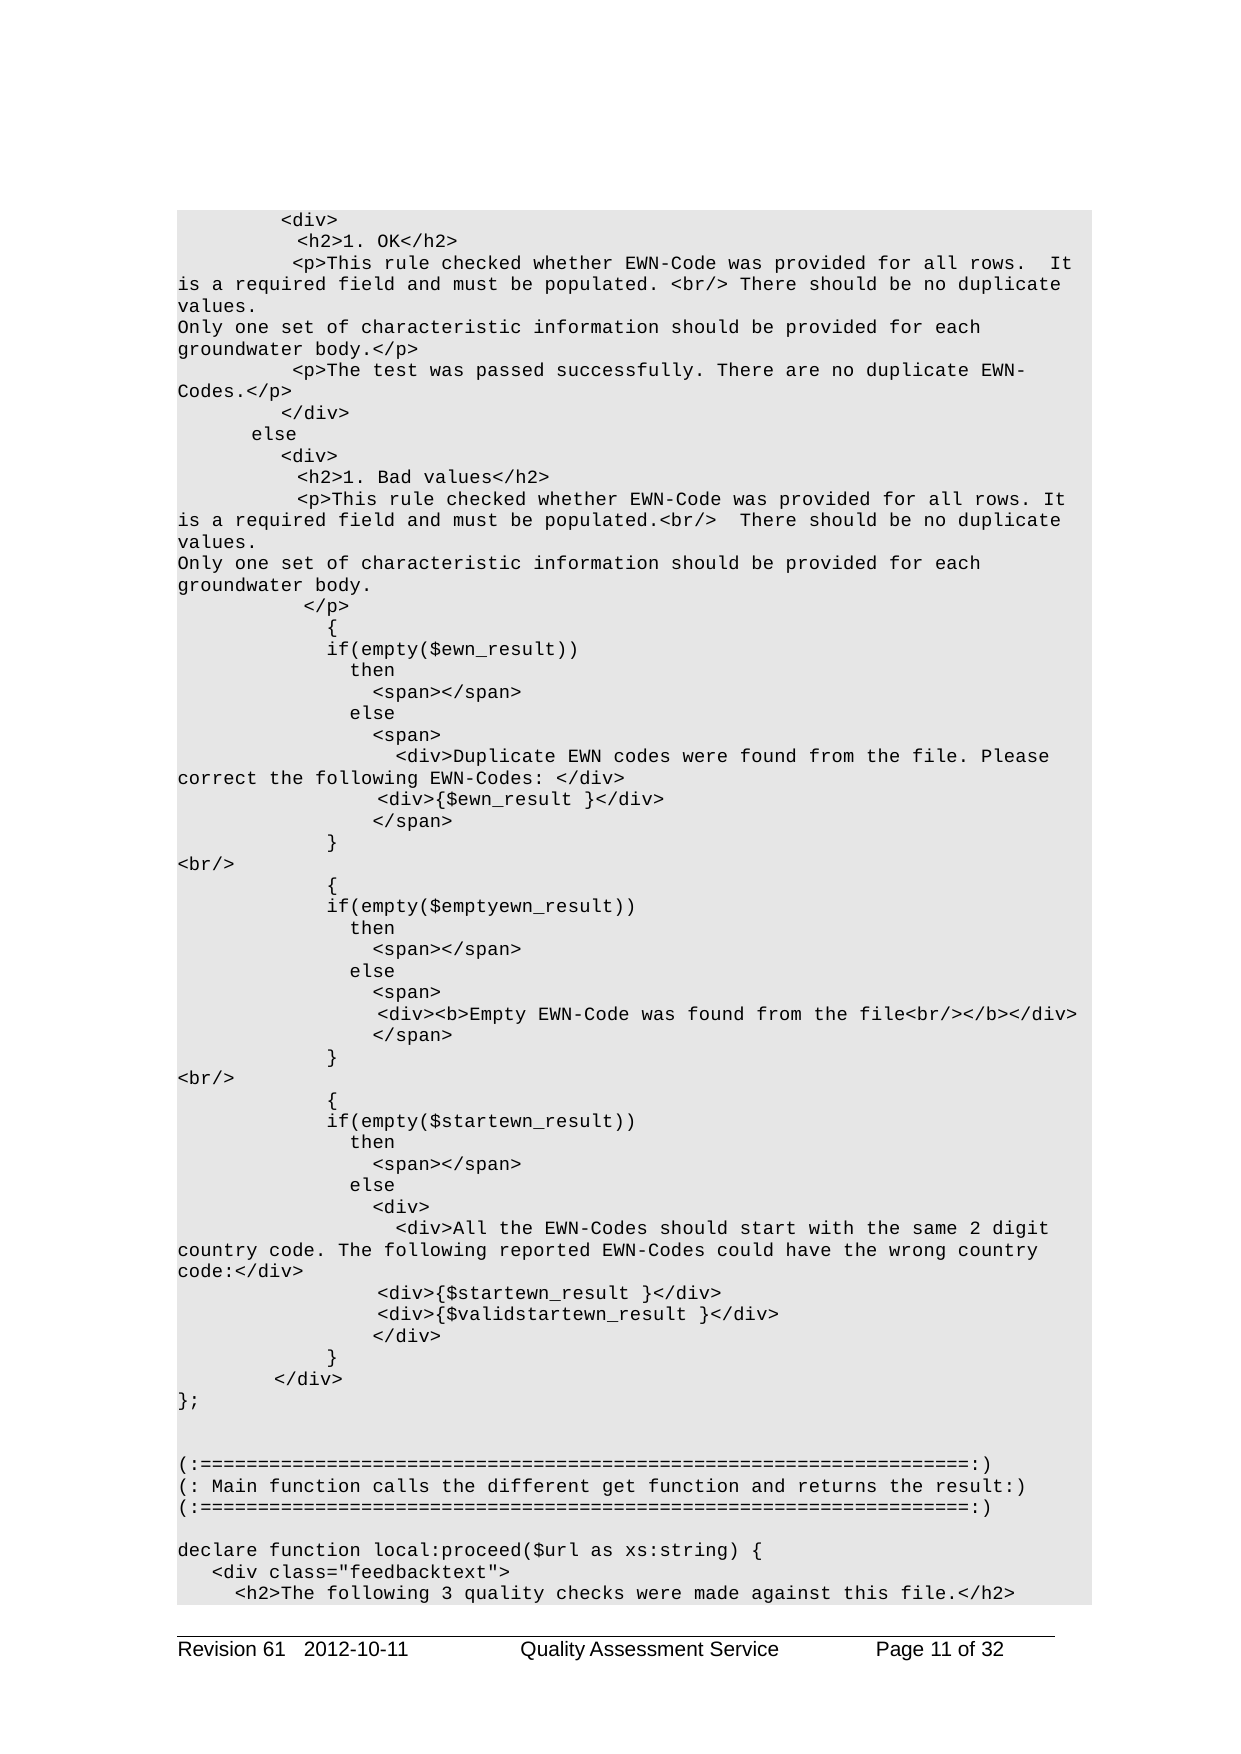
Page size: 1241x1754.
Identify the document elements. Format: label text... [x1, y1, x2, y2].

list then [177, 661, 1092, 682]
list if(empty($ewn_result)) [177, 639, 1092, 661]
list } [177, 832, 1092, 854]
list if(empty($emptyewn_result)) [177, 897, 1092, 918]
list <div>{$ewn_result }</div> [177, 789, 1092, 811]
list else [177, 425, 1092, 446]
list <div>All the EWN-Codes should start with the same 2 digit country code. The following reported EWN-Codes could have the wrong country code:</div> [177, 1219, 1092, 1283]
list </div> [177, 1369, 1092, 1390]
list }; [177, 1390, 1092, 1412]
list else [177, 1176, 1092, 1197]
list } [177, 1047, 1092, 1068]
list <div>{$validstartewn_result }</div> [177, 1304, 1092, 1326]
list Only one set of characteristic information should be provided for each groundwater body.</p> [177, 317, 1092, 360]
list { [177, 875, 1092, 897]
list </p> [177, 596, 1092, 618]
list <p>This rule checked whether EWN-Code was provided for all rows. It is a required field and must be populated.<br/> There should be no duplicate values. [177, 489, 1092, 553]
list <div> [177, 446, 1092, 468]
list else [177, 961, 1092, 983]
list <h2>1. Bad values</h2> [177, 468, 1092, 489]
list <div>{$startewn_result }</div> [177, 1283, 1092, 1304]
list <span></span> [177, 1154, 1092, 1176]
list <br/> [177, 854, 1092, 875]
list { [177, 1090, 1092, 1111]
list <p>The test was passed successfully. There are no duplicate EWN-Codes.</p> [177, 360, 1092, 403]
list <span> [177, 983, 1092, 1004]
list </div> [177, 1326, 1092, 1347]
list <h2>1. OK</h2> [177, 232, 1092, 253]
list Only one set of characteristic information should be provided for each groundwater body. [177, 553, 1092, 596]
list </div> [177, 403, 1092, 425]
list <span> [177, 725, 1092, 747]
list <span></span> [177, 940, 1092, 961]
list (:===================================================================:) [177, 1498, 1092, 1519]
list <div><b>Empty EWN-Code was found from the file<br/></b></div> [177, 1004, 1092, 1026]
list { [177, 618, 1092, 639]
list <h2>The following 3 quality checks were made against this file.</h2> [177, 1583, 1092, 1605]
list (: Main function calls the different get function and returns the result:) [177, 1476, 1092, 1498]
list <br/> [177, 1068, 1092, 1090]
list </span> [177, 811, 1092, 832]
list <span></span> [177, 682, 1092, 704]
list if(empty($startewn_result)) [177, 1111, 1092, 1133]
list <div class="feedbacktext"> [177, 1562, 1092, 1583]
list <div> [177, 210, 1092, 232]
list declare function local:proceed($url as xs:string) { [177, 1541, 1092, 1562]
list </span> [177, 1026, 1092, 1047]
list else [177, 704, 1092, 725]
list <p>This rule checked whether EWN-Code was provided for all rows. It is a required field and must be populated. <br/> There should be no duplicate values. [177, 253, 1092, 317]
list (:===================================================================:) [177, 1455, 1092, 1476]
list then [177, 1133, 1092, 1154]
list then [177, 918, 1092, 940]
list <div> [177, 1197, 1092, 1219]
list } [177, 1347, 1092, 1369]
list <div>Duplicate EWN codes were found from the file. Please correct the following EWN-Codes: </div> [177, 747, 1092, 789]
